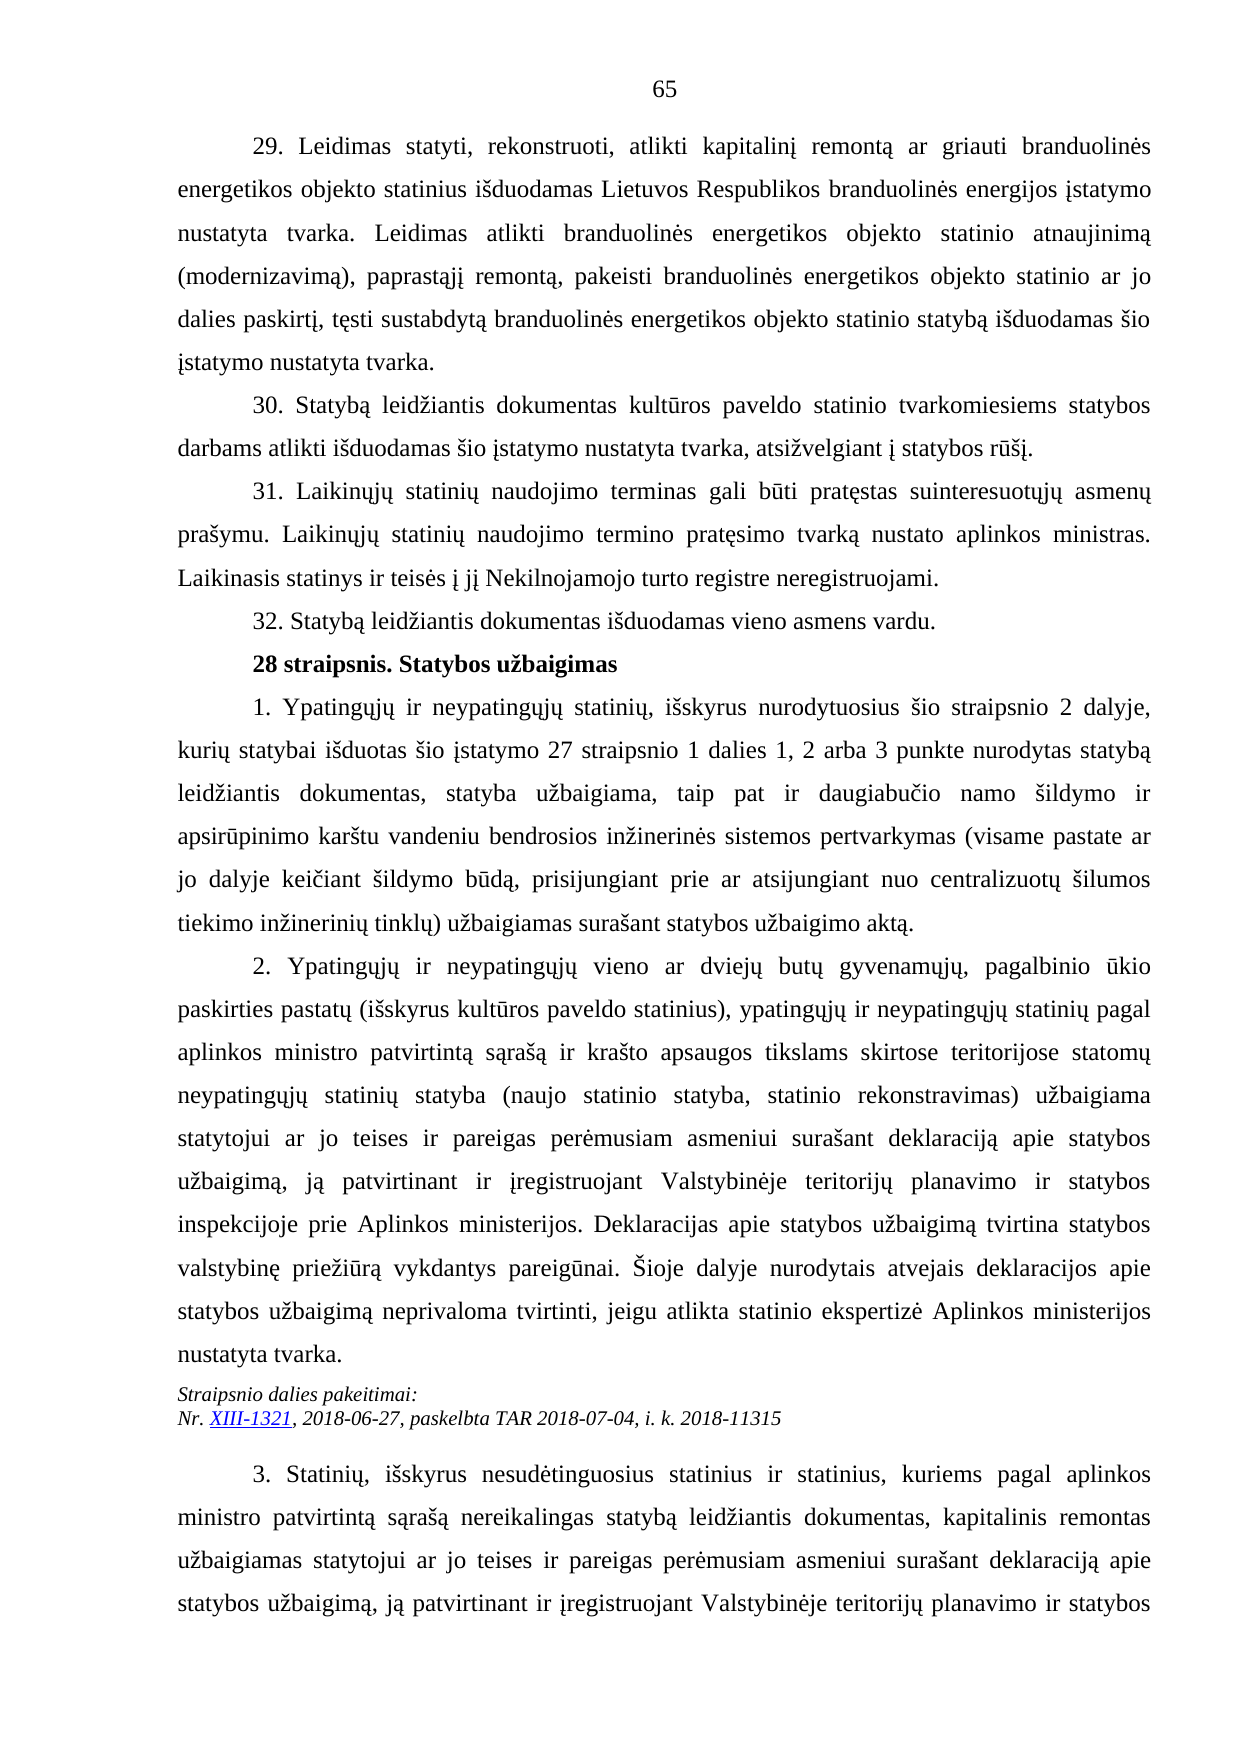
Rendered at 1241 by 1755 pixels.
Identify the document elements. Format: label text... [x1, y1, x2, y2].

text 3. Statinių, išskyrus nesudėtinguosius statinius ir statinius, kuriems pagal aplinkos ministro patvirtintą sąrašą nereikalingas statybą leidžiantis dokumentas, kapitalinis remontas užbaigiamas statytojui ar jo teises ir pareigas perėmusiam asmeniui surašant deklaraciją apie statybos užbaigimą, ją patvirtinant ir įregistruojant Valstybinėje teritorijų planavimo ir statybos [177, 1459, 1152, 1617]
text 29. Leidimas statyti, rekonstruoti, atlikti kapitalinį remontą ar griauti branduolinės energetikos objekto statinius išduodamas Lietuvos Respublikos branduolinės energijos įstatymo nustatyta tvarka. Leidimas atlikti branduolinės energetikos objekto statinio atnaujinimą (modernizavimą), paprastąjį remontą, pakeisti branduolinės energetikos objekto statinio ar jo dalies paskirtį, tęsti sustabdytą branduolinės energetikos objekto statinio statybą išduodamas šio įstatymo nustatyta tvarka. [177, 131, 1152, 376]
text 2. Ypatingųjų ir neypatingųjų vieno ar dviejų butų gyvenamųjų, pagalbinio ūkio paskirties pastatų (išskyrus kultūros paveldo statinius), ypatingųjų ir neypatingųjų statinių pagal aplinkos ministro patvirtintą sąrašą ir krašto apsaugos tikslams skirtose teritorijose statomų neypatingųjų statinių statyba (naujo statinio statyba, statinio rekonstravimas) užbaigiama statytojui ar jo teises ir pareigas perėmusiam asmeniui surašant deklaraciją apie statybos užbaigimą, ją patvirtinant ir įregistruojant Valstybinėje teritorijų planavimo ir statybos inspekcijoje prie Aplinkos ministerijos. Deklaracijas apie statybos užbaigimą tvirtina statybos valstybinę priežiūrą vykdantys pareigūnai. Šioje dalyje nurodytais atvejais deklaracijos apie statybos užbaigimą neprivaloma tvirtinti, jeigu atlikta statinio ekspertizė Aplinkos ministerijos nustatyta tvarka. [177, 951, 1152, 1368]
text 28 straipsnis. Statybos užbaigimas [177, 649, 1152, 678]
text 30. Statybą leidžiantis dokumentas kultūros paveldo statinio tvarkomiesiems statybos darbams atlikti išduodamas šio įstatymo nustatyta tvarka, atsižvelgiant į statybos rūšį. [177, 390, 1152, 462]
text 32. Statybą leidžiantis dokumentas išduodamas vieno asmens vardu. [177, 606, 1152, 634]
text Nr. XIII-1321, 2018-06-27, paskelbta TAR 2018-07-04, i. k. 2018-11315 [177, 1406, 1152, 1430]
text 31. Laikinųjų statinių naudojimo terminas gali būti pratęstas suinteresuotųjų asmenų prašymu. Laikinųjų statinių naudojimo termino pratęsimo tvarką nustato aplinkos ministras. Laikinasis statinys ir teisės į jį Nekilnojamojo turto registre neregistruojami. [177, 476, 1152, 591]
text 1. Ypatingųjų ir neypatingųjų statinių, išskyrus nurodytuosius šio straipsnio 2 dalyje, kurių statybai išduotas šio įstatymo 27 straipsnio 1 dalies 1, 2 arba 3 punkte nurodytas statybą leidžiantis dokumentas, statyba užbaigiama, taip pat ir daugiabučio namo šildymo ir apsirūpinimo karštu vandeniu bendrosios inžinerinės sistemos pertvarkymas (visame pastate ar jo dalyje keičiant šildymo būdą, prisijungiant prie ar atsijungiant nuo centralizuotų šilumos tiekimo inžinerinių tinklų) užbaigiamas surašant statybos užbaigimo aktą. [177, 692, 1152, 936]
text Straipsnio dalies pakeitimai: [177, 1382, 1152, 1406]
